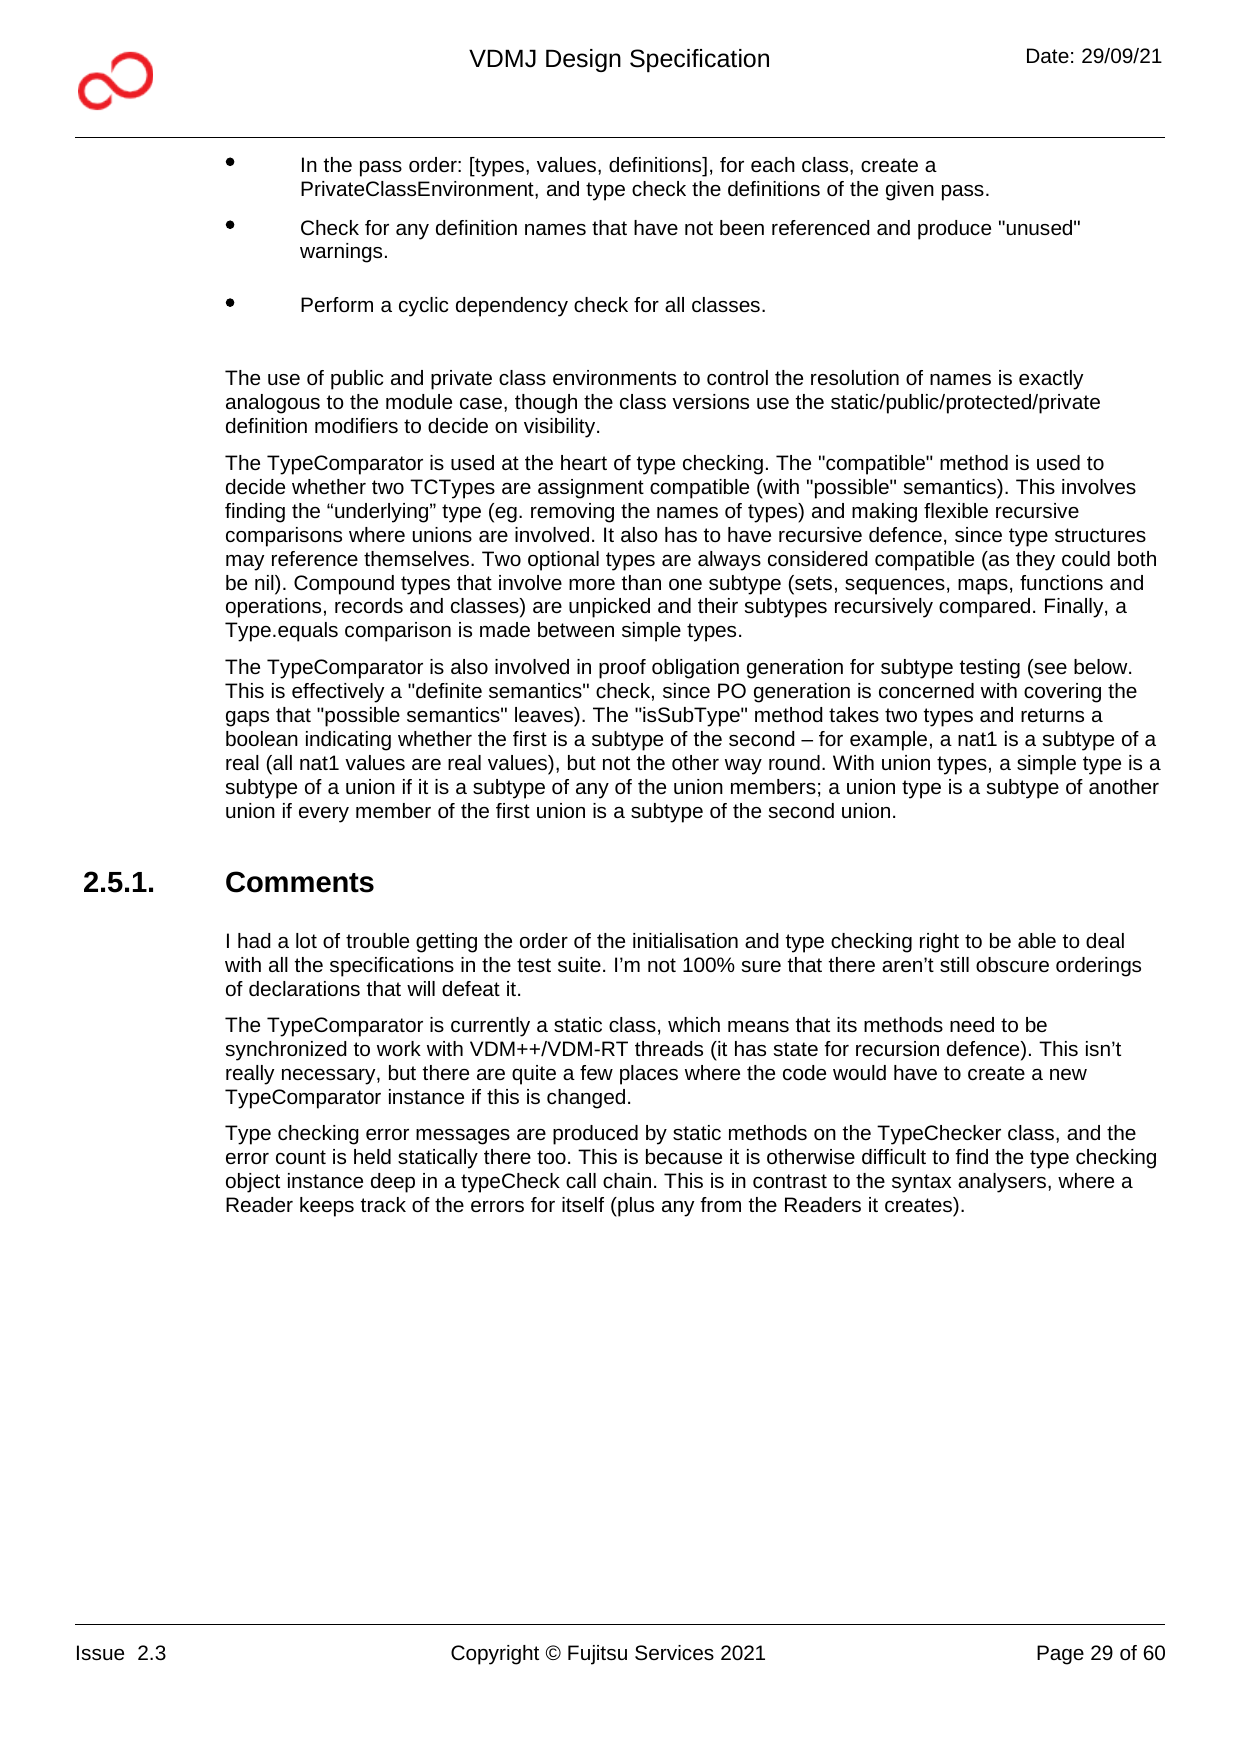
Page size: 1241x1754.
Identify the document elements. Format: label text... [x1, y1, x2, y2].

text The TypeComparator is used at the heart of type checking. The "compatible" method is used to decide whether two TCTypes are assignment compatible (with "possible" semantics). This involves finding the “underlying” type (eg. removing the names of types) and making flexible recursive comparisons where unions are involved. It also has to have recursive defence, since type structures may reference themselves. Two optional types are always considered compatible (as they could both be nil). Compound types that involve more than one subtype (sets, sequences, maps, functions and operations, records and classes) are unpicked and their subtypes recursively compared. Finally, a Type.equals comparison is made between simple types. [225, 451, 1165, 643]
text I had a lot of trouble getting the order of the initialisation and type checking right to be able to deal with all the specifications in the test suite. I’m not 100% sure that there aren’t still obscure orderings of declarations that will defeat it. [225, 929, 1165, 1001]
text The TypeComparator is currently a static class, which means that its methods need to be synchronized to work with VDM++/VDM-RT threads (it has state for recursion defence). This isn’t really necessary, but there are quite a few places where the code would have to create a new TypeComparator instance if this is changed. [225, 1013, 1165, 1109]
text The TypeComparator is also involved in proof obligation generation for subtype testing (see below. This is effectively a "definite semantics" check, since PO generation is concerned with covering the gaps that "possible semantics" leaves). The "isSubType" method takes two types and returns a boolean indicating whether the first is a subtype of the second – for example, a nat1 is a subtype of a real (all nat1 values are real values), but not the other way round. With union types, a simple type is a subtype of a union if it is a subtype of any of the union members; a union type is a subtype of another union if every member of the first union is a subtype of the second union. [225, 655, 1165, 823]
list Check for any definition names that have not been referenced and produce "unused" warnings. [225, 216, 1165, 264]
text The use of public and private class environments to control the resolution of names is exactly analogous to the module case, though the class versions use the static/public/protected/private definition modifiers to decide on visibility. [225, 367, 1165, 438]
list In the pass order: [types, values, definitions], for each class, create a PrivateClassEnvironment, and type check the definitions of the given pass. [225, 153, 1165, 201]
list Perform a cyclic dependency check for all classes. [225, 294, 1165, 318]
subtitle Comments [75, 865, 1165, 899]
text Type checking error messages are produced by static methods on the TypeChecker class, and the error count is held statically there too. This is because it is otherwise difficult to find the type checking object instance deep in a typeCheck call chain. This is in contrast to the syntax analysers, where a Reader keeps track of the errors for itself (plus any from the Readers it creates). [225, 1122, 1165, 1217]
picture [78, 44, 153, 120]
